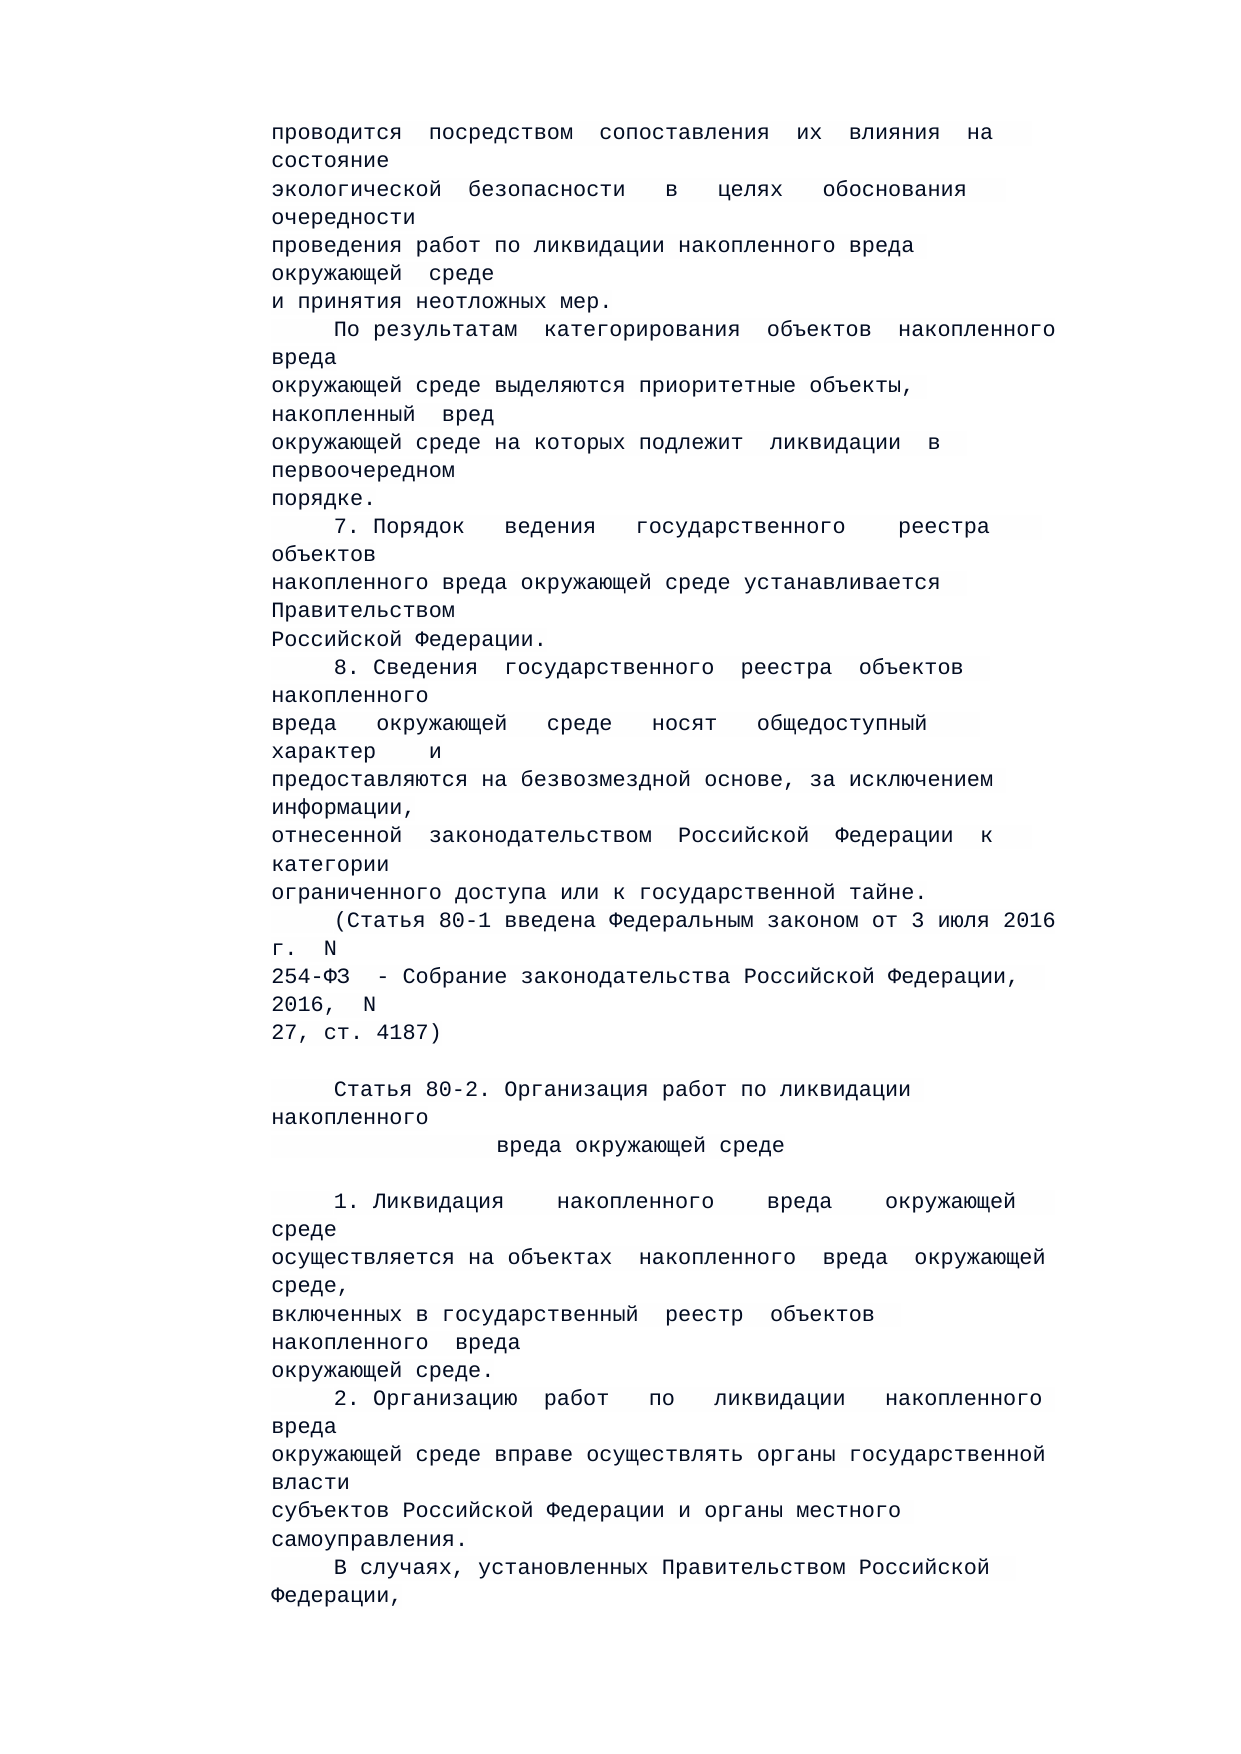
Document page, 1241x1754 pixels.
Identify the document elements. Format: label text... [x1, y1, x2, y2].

text проводится посредством сопоставления их влияния на состояние [271, 118, 1058, 174]
text 27, ст. 4187) [271, 1018, 1058, 1046]
text 2. Организацию работ по ликвидации накопленного вреда [271, 1384, 1058, 1440]
text 8. Сведения государственного реестра объектов накопленного [271, 652, 1058, 709]
text и принятия неотложных мер. [271, 287, 1058, 315]
text порядке. [271, 484, 1058, 512]
text Российской Федерации. [271, 624, 1058, 652]
text отнесенной законодательством Российской Федерации к категории [271, 821, 1058, 877]
text включенных в государственный реестр объектов накопленного вреда [271, 1299, 1058, 1356]
text окружающей среде на которых подлежит ликвидации в первоочередном [271, 427, 1058, 484]
text По результатам категорирования объектов накопленного вреда [271, 315, 1058, 371]
text (Статья 80-1 введена Федеральным законом от 3 июля 2016 г. N [271, 906, 1058, 962]
text осуществляется на объектах накопленного вреда окружающей среде, [271, 1243, 1058, 1299]
text ограниченного доступа или к государственной тайне. [271, 877, 1058, 906]
text 7. Порядок ведения государственного реестра объектов [271, 512, 1058, 568]
text субъектов Российской Федерации и органы местного самоуправления. [271, 1496, 1058, 1552]
text окружающей среде. [271, 1356, 1058, 1384]
text окружающей среде выделяются приоритетные объекты, накопленный вред [271, 371, 1058, 427]
text вреда окружающей среде носят общедоступный характер и [271, 709, 1058, 765]
text проведения работ по ликвидации накопленного вреда окружающей среде [271, 231, 1058, 287]
text вреда окружающей среде [271, 1131, 1058, 1159]
text окружающей среде вправе осуществлять органы государственной власти [271, 1440, 1058, 1496]
text 1. Ликвидация накопленного вреда окружающей среде [271, 1187, 1058, 1243]
text Статья 80-2. Организация работ по ликвидации накопленного [271, 1074, 1058, 1131]
text В случаях, установленных Правительством Российской Федерации, [271, 1552, 1058, 1609]
text накопленного вреда окружающей среде устанавливается Правительством [271, 568, 1058, 624]
text экологической безопасности в целях обоснования очередности [271, 174, 1058, 231]
text 254-ФЗ - Собрание законодательства Российской Федерации, 2016, N [271, 962, 1058, 1018]
text предоставляются на безвозмездной основе, за исключением информации, [271, 765, 1058, 821]
